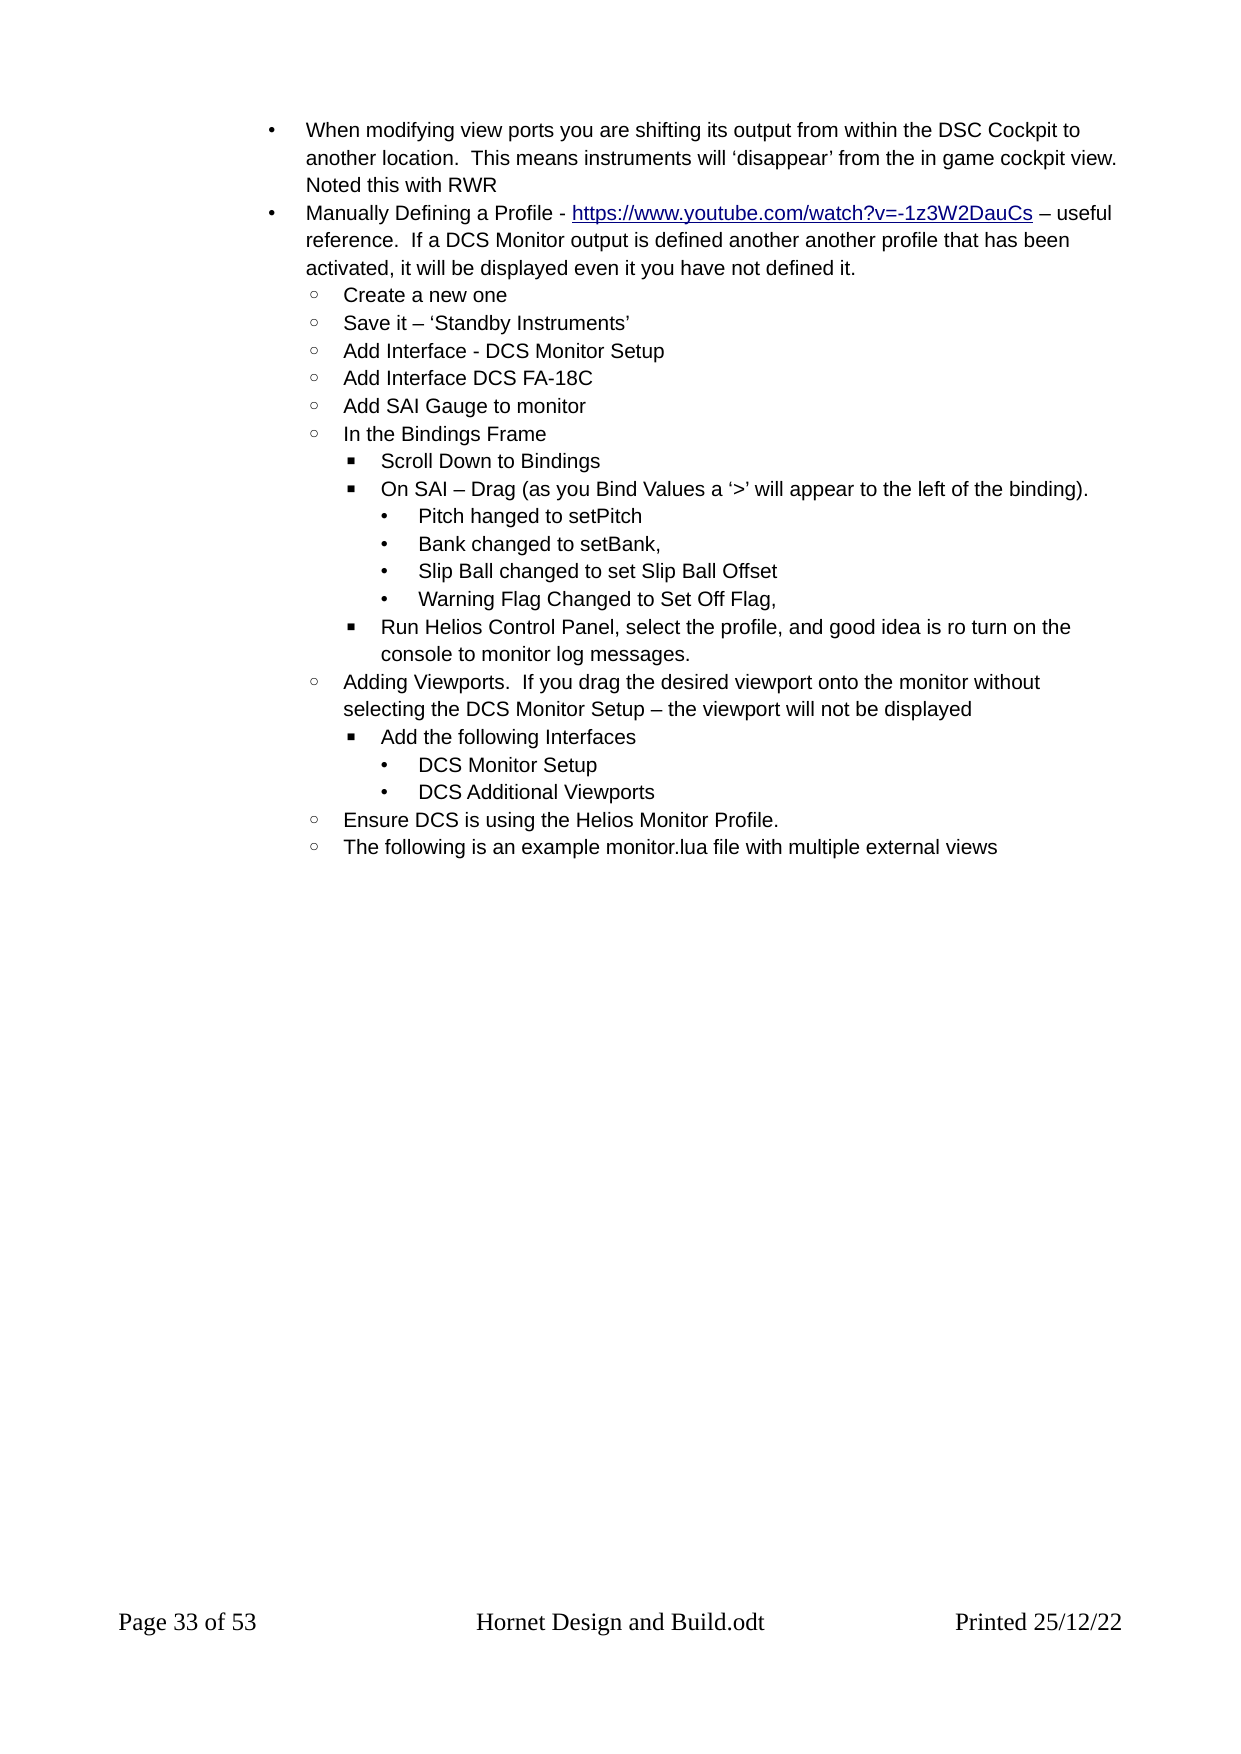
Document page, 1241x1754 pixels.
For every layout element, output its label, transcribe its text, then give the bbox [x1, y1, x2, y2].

list Manually Defining a Profile - https://www.youtube.com/watch?v=-1z3W2DauCs – useful reference. If a DCS Monitor output is defined another another profile that has been activated, it will be displayed even it you have not defined it. [268, 201, 1122, 280]
list DCS Monitor Setup [381, 752, 1122, 776]
list Scroll Down to Bindings [343, 449, 1122, 473]
list Create a new one [306, 283, 1122, 307]
list DCS Additional Viewports [381, 780, 1122, 804]
list Add Interface DCS FA-18C [306, 366, 1122, 390]
list Save it – ‘Standby Instruments’ [306, 311, 1122, 335]
list On SAI – Drag (as you Bind Values a ‘>’ will appear to the left of the binding). [343, 477, 1122, 501]
list Add Interface - DCS Monitor Setup [306, 338, 1122, 363]
list When modifying view ports you are shifting its output from within the DSC Cockpit to another location. This means instruments will ‘disappear’ from the in game cockpit view. Noted this with RWR [268, 118, 1122, 197]
list Bank changed to setBank, [381, 532, 1122, 556]
list Warning Flag Changed to Set Off Flag, [381, 587, 1122, 611]
list Add the following Interfaces [343, 725, 1122, 749]
list The following is an example monitor.lua file with multiple external views [306, 835, 1122, 859]
list In the Bindings Frame [306, 421, 1122, 445]
list Ensure DCS is using the Helios Monitor Profile. [306, 808, 1122, 832]
list Run Helios Control Panel, select the profile, and good idea is ro turn on the console to monitor log messages. [343, 614, 1122, 666]
list Slip Ball changed to set Slip Ball Offset [381, 559, 1122, 583]
list Pitch hanged to setPitch [381, 504, 1122, 528]
list Adding Viewports. If you drag the desired viewport onto the monitor without selecting the DCS Monitor Setup – the viewport will not be displayed [306, 670, 1122, 721]
list Add SAI Gauge to monitor [306, 394, 1122, 418]
